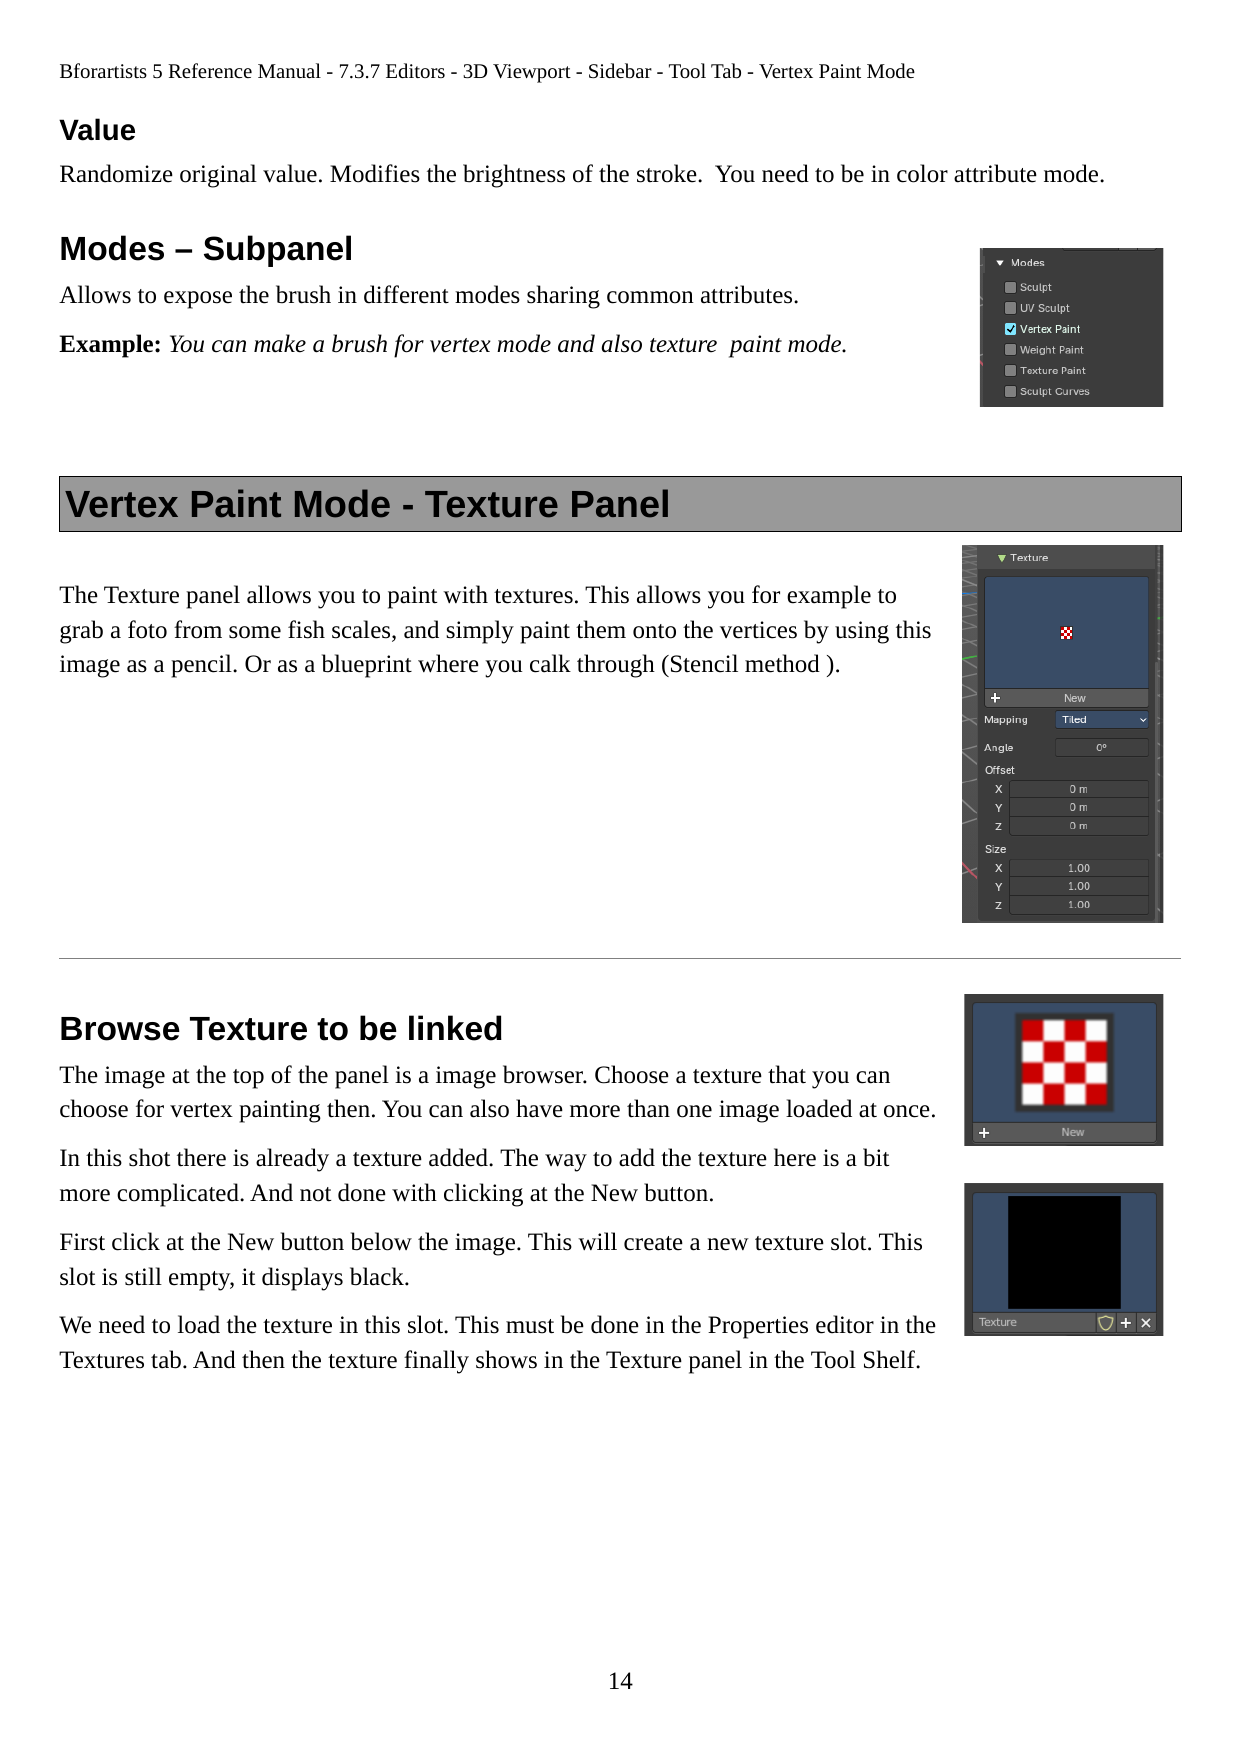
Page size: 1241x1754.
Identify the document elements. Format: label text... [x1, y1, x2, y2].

text Allows to expose the brush in different modes sharing common attributes. [59, 280, 979, 309]
subtitle Value [59, 113, 1181, 146]
picture [979, 248, 1164, 407]
text The Texture panel allows you to paint with textures. This allows you for example to grab a foto from some fish scales, and simply paint them onto the vertices by using this image as a pencil. Or as a blueprint where you calk through (Stencil method ). [59, 581, 962, 678]
text The image at the top of the panel is a image browser. Choose a texture that you can choose for vertex painting then. You can also have more than one image loaded at once. [59, 1060, 964, 1123]
text We need to load the texture in this slot. This must be done in the Properties editor in the Textures tab. And then the texture finally shows in the Texture panel in the Tool Shelf. [59, 1311, 1181, 1374]
picture [964, 994, 1164, 1146]
subtitle Modes – Subpanel [59, 229, 1181, 267]
text First click at the New button below the image. This will create a new texture slot. This slot is still empty, it displays black. [59, 1227, 964, 1290]
picture [964, 1183, 1164, 1336]
text Randomize original value. Modifies the brightness of the stroke. You need to be in color attribute mode. [59, 159, 1181, 188]
picture [962, 545, 1164, 923]
text Example: You can make a brush for vertex mode and also texture paint mode. [59, 329, 979, 358]
table_header Vertex Paint Mode - Texture Panel [60, 477, 1181, 531]
subtitle [1164, 1009, 1181, 1047]
text In this shot there is already a texture added. The way to add the texture here is a bit more complicated. And not done with clicking at the New button. [59, 1143, 1181, 1207]
subtitle Browse Texture to be linked [59, 1009, 964, 1047]
